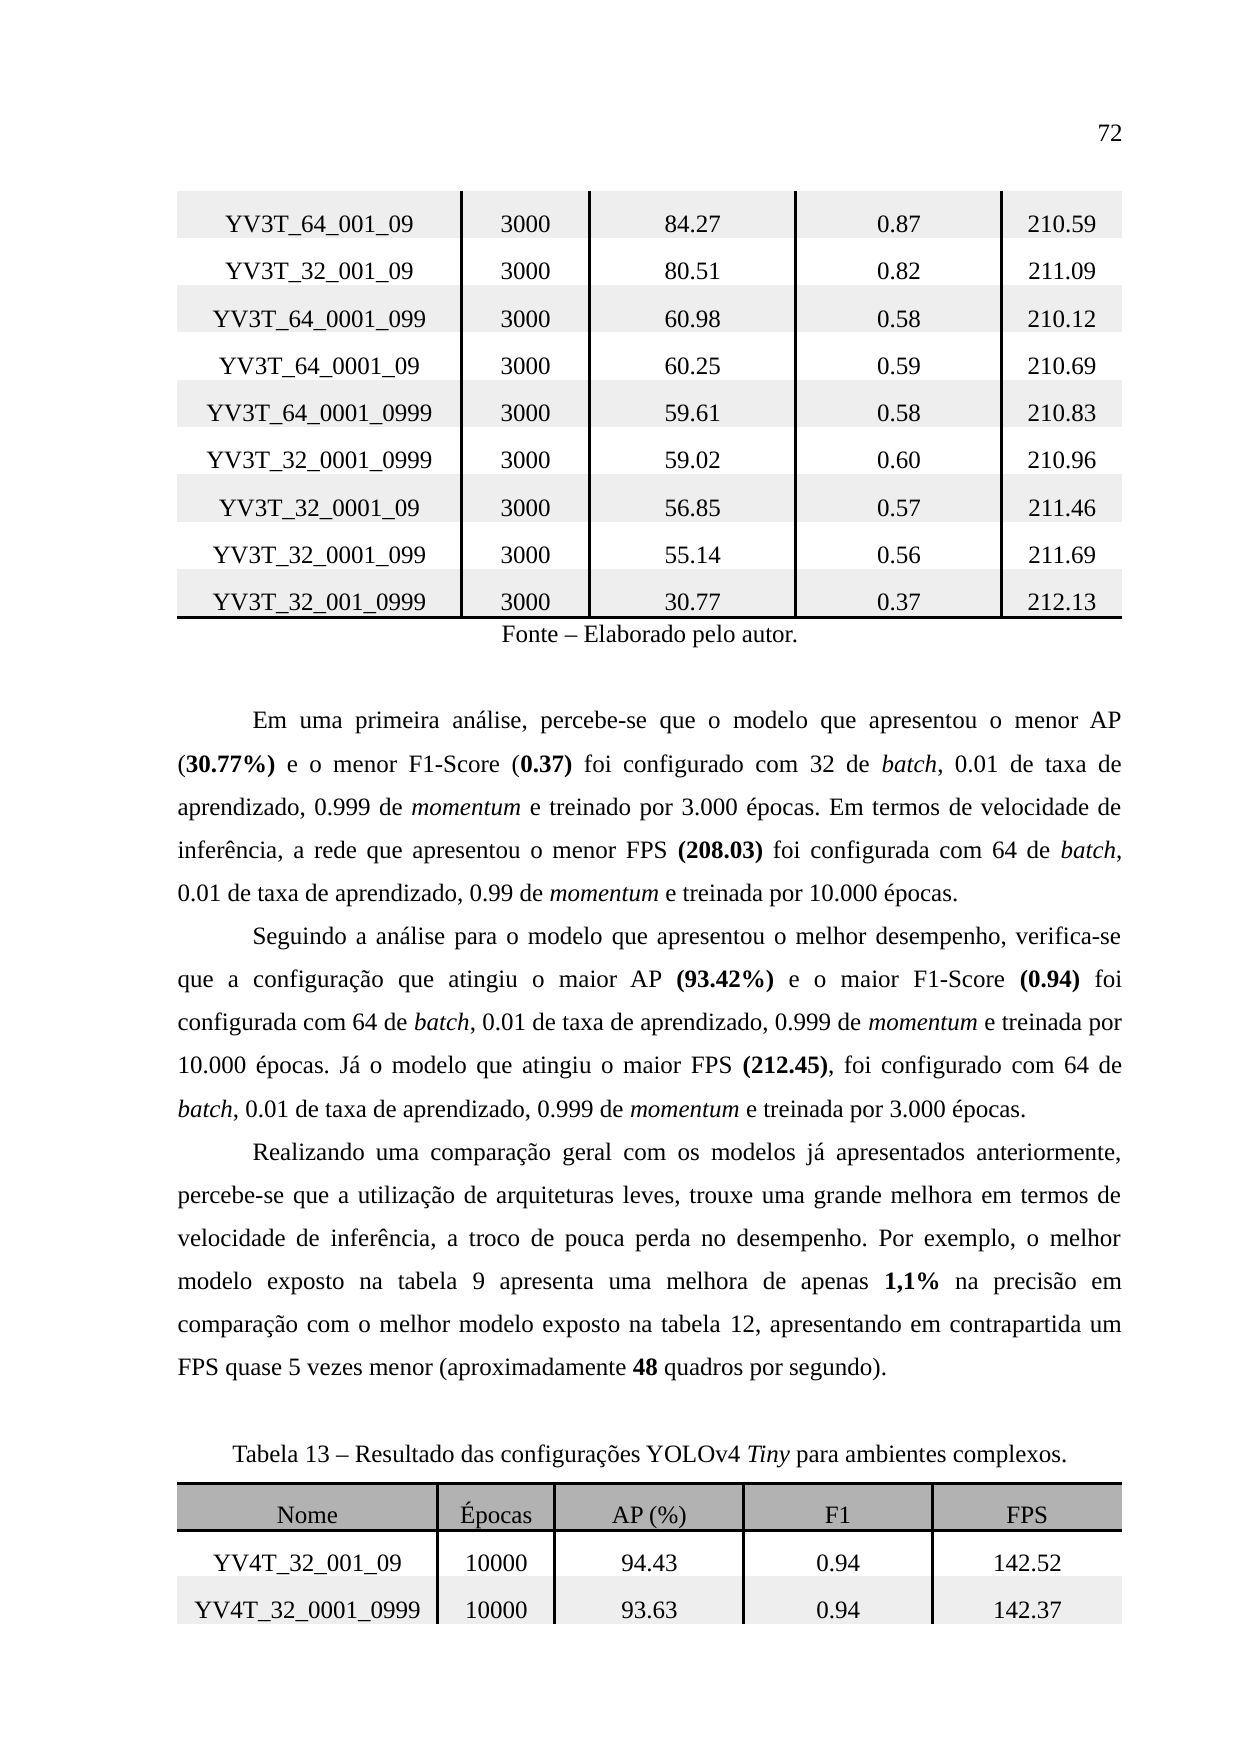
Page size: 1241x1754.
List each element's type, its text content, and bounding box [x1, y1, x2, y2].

table_cell YV4T_32_001_09 [177, 1532, 436, 1576]
table_cell 0.94 [745, 1532, 931, 1576]
table_cell YV3T_64_001_09 [177, 191, 460, 238]
table_cell 0.60 [797, 427, 1000, 474]
table_cell 210.69 [1003, 333, 1122, 380]
table_cell 93.63 [556, 1576, 742, 1624]
table_cell 0.58 [797, 380, 1000, 427]
table_header Épocas [439, 1485, 553, 1529]
table_cell 211.46 [1003, 474, 1122, 522]
table_cell 59.61 [591, 380, 794, 427]
table_cell 3000 [463, 474, 588, 522]
table_cell 3000 [463, 522, 588, 569]
table_cell 10000 [439, 1576, 553, 1624]
table_cell 211.09 [1003, 238, 1122, 285]
table_header F1 [745, 1485, 931, 1529]
table_cell YV4T_32_0001_0999 [177, 1576, 436, 1624]
table_cell 3000 [463, 427, 588, 474]
table_cell 210.59 [1003, 191, 1122, 238]
table_cell YV3T_32_001_0999 [177, 569, 460, 616]
table_cell 0.58 [797, 285, 1000, 332]
table_cell 210.96 [1003, 427, 1122, 474]
table_cell 0.57 [797, 474, 1000, 522]
table_cell 3000 [463, 333, 588, 380]
table_cell 10000 [439, 1532, 553, 1576]
table_header AP (%) [556, 1485, 742, 1529]
table_cell 59.02 [591, 427, 794, 474]
text Seguindo a análise para o modelo que apresentou o melhor desempenho, verifica-se que a configuração que atingiu o maior AP (93.42%) e o maior F1-Score (0.94) foi configurada com 64 de batch, 0.01 de taxa de aprendizado, 0.999 de momentum e treinada por 10.000 épocas. Já o modelo que atingiu o maior FPS (212.45), foi configurado com 64 de batch, 0.01 de taxa de aprendizado, 0.999 de momentum e treinada por 3.000 épocas. [177, 921, 1122, 1122]
table_cell YV3T_64_0001_0999 [177, 380, 460, 427]
table_cell 211.69 [1003, 522, 1122, 569]
table_cell 0.56 [797, 522, 1000, 569]
table_cell 0.37 [797, 569, 1000, 616]
table_cell 3000 [463, 569, 588, 616]
table_cell 210.12 [1003, 285, 1122, 332]
table_cell 3000 [463, 191, 588, 238]
table_cell 212.13 [1003, 569, 1122, 616]
table_cell YV3T_32_0001_0999 [177, 427, 460, 474]
table_cell 80.51 [591, 238, 794, 285]
table_cell YV3T_64_0001_099 [177, 285, 460, 332]
text Fonte – Elaborado pelo autor. [177, 619, 1122, 648]
table_cell 3000 [463, 380, 588, 427]
table_cell YV3T_32_0001_09 [177, 474, 460, 522]
text Em uma primeira análise, percebe-se que o modelo que apresentou o menor AP (30.77%) e o menor F1-Score (0.37) foi configurado com 32 de batch, 0.01 de taxa de aprendizado, 0.999 de momentum e treinado por 3.000 épocas. Em termos de velocidade de inferência, a rede que apresentou o menor FPS (208.03) foi configurada com 64 de batch, 0.01 de taxa de aprendizado, 0.99 de momentum e treinada por 10.000 épocas. [177, 706, 1122, 907]
table_cell 30.77 [591, 569, 794, 616]
table_header Nome [177, 1485, 436, 1529]
table_cell YV3T_32_0001_099 [177, 522, 460, 569]
table_cell 94.43 [556, 1532, 742, 1576]
table_cell 0.82 [797, 238, 1000, 285]
table_cell YV3T_32_001_09 [177, 238, 460, 285]
text Realizando uma comparação geral com os modelos já apresentados anteriormente, percebe-se que a utilização de arquiteturas leves, trouxe uma grande melhora em termos de velocidade de inferência, a troco de pouca perda no desempenho. Por exemplo, o melhor modelo exposto na tabela 9 apresenta uma melhora de apenas 1,1% na precisão em comparação com o melhor modelo exposto na tabela 12, apresentando em contrapartida um FPS quase 5 vezes menor (aproximadamente 48 quadros por segundo). [177, 1137, 1122, 1381]
table_cell 0.94 [745, 1576, 931, 1624]
table_cell 142.37 [934, 1576, 1122, 1624]
table_cell 56.85 [591, 474, 794, 522]
table_cell 0.59 [797, 333, 1000, 380]
table_cell YV3T_64_0001_09 [177, 333, 460, 380]
text Tabela 13 – Resultado das configurações YOLOv4 Tiny para ambientes complexos. [177, 1439, 1122, 1467]
table_cell 0.87 [797, 191, 1000, 238]
table_cell 210.83 [1003, 380, 1122, 427]
table_cell 3000 [463, 238, 588, 285]
table_cell 60.98 [591, 285, 794, 332]
table_cell 55.14 [591, 522, 794, 569]
table_cell 3000 [463, 285, 588, 332]
table_cell 60.25 [591, 333, 794, 380]
table_cell 84.27 [591, 191, 794, 238]
table_header FPS [934, 1485, 1122, 1529]
table_cell 142.52 [934, 1532, 1122, 1576]
